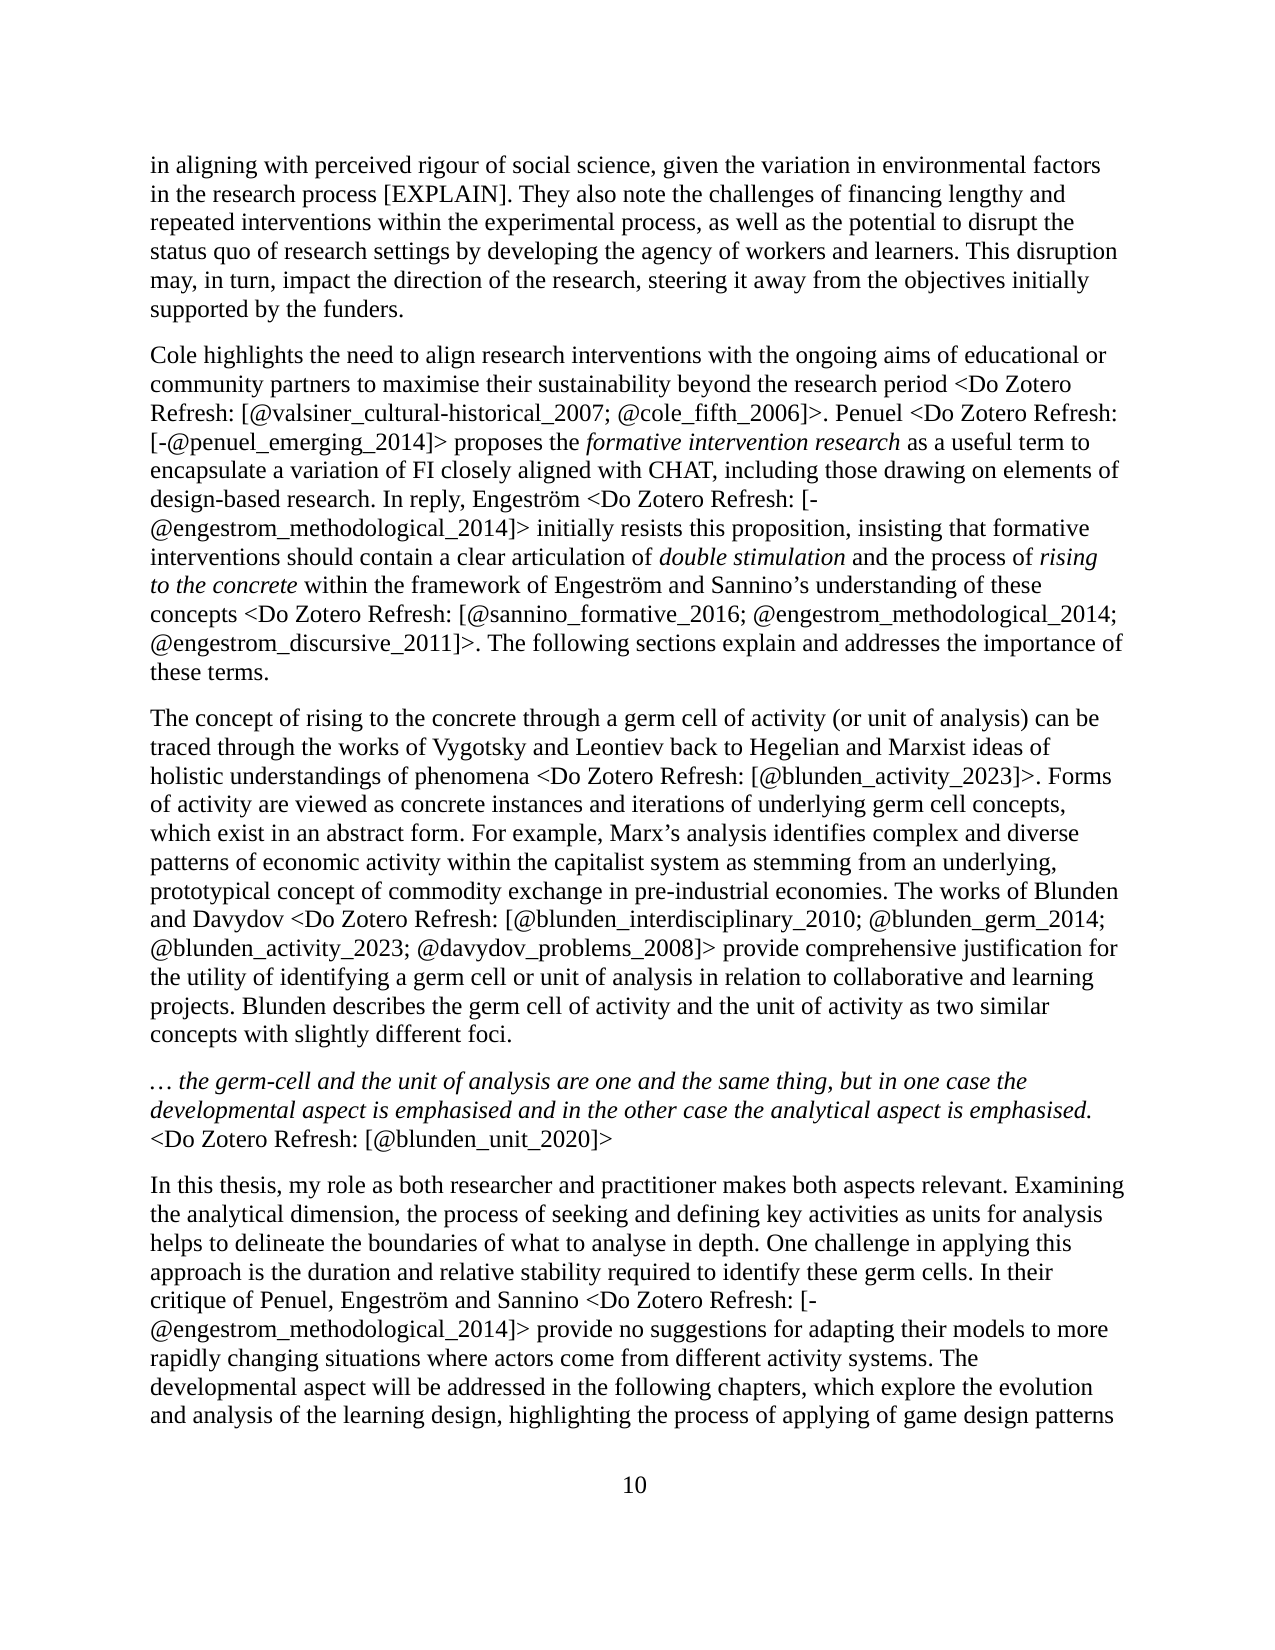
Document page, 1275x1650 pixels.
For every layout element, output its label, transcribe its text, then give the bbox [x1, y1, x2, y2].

text … the germ-cell and the unit of analysis are one and the same thing, but in one case the developmental aspect is emphasised and in the other case the analytical aspect is emphasised. <Do Zotero Refresh: [@blunden_unit_2020]> [150, 1066, 1125, 1152]
text In this thesis, my role as both researcher and practitioner makes both aspects relevant. Examining the analytical dimension, the process of seeking and defining key activities as units for analysis helps to delineate the boundaries of what to analyse in depth. One challenge in applying this approach is the duration and relative stability required to identify these germ cells. In their critique of Penuel, Engeström and Sannino <Do Zotero Refresh: [-@engestrom_methodological_2014]> provide no suggestions for adapting their models to more rapidly changing situations where actors come from different activity systems. The developmental aspect will be addressed in the following chapters, which explore the evolution and analysis of the learning design, highlighting the process of applying of game design patterns [150, 1170, 1125, 1429]
text The concept of rising to the concrete through a germ cell of activity (or unit of analysis) can be traced through the works of Vygotsky and Leontiev back to Hegelian and Marxist ideas of holistic understandings of phenomena <Do Zotero Refresh: [@blunden_activity_2023]>. Forms of activity are viewed as concrete instances and iterations of underlying germ cell concepts, which exist in an abstract form. For example, Marx’s analysis identifies complex and diverse patterns of economic activity within the capitalist system as stemming from an underlying, prototypical concept of commodity exchange in pre-industrial economies. The works of Blunden and Davydov <Do Zotero Refresh: [@blunden_interdisciplinary_2010; @blunden_germ_2014; @blunden_activity_2023; @davydov_problems_2008]> provide comprehensive justification for the utility of identifying a germ cell or unit of analysis in relation to collaborative and learning projects. Blunden describes the germ cell of activity and the unit of activity as two similar concepts with slightly different foci. [150, 703, 1125, 1048]
text Cole highlights the need to align research interventions with the ongoing aims of educational or community partners to maximise their sustainability beyond the research period <Do Zotero Refresh: [@valsiner_cultural-historical_2007; @cole_fifth_2006]>. Penuel <Do Zotero Refresh: [-@penuel_emerging_2014]> proposes the formative intervention research as a useful term to encapsulate a variation of FI closely aligned with CHAT, including those drawing on elements of design-based research. In reply, Engeström <Do Zotero Refresh: [-@engestrom_methodological_2014]> initially resists this proposition, insisting that formative interventions should contain a clear articulation of double stimulation and the process of rising to the concrete within the framework of Engeström and Sannino’s understanding of these concepts <Do Zotero Refresh: [@sannino_formative_2016; @engestrom_methodological_2014; @engestrom_discursive_2011]>. The following sections explain and addresses the importance of these terms. [150, 340, 1125, 685]
text in aligning with perceived rigour of social science, given the variation in environmental factors in the research process [EXPLAIN]. They also note the challenges of financing lengthy and repeated interventions within the experimental process, as well as the potential to disrupt the status quo of research settings by developing the agency of workers and learners. This disruption may, in turn, impact the direction of the research, steering it away from the objectives initially supported by the funders. [150, 150, 1125, 322]
